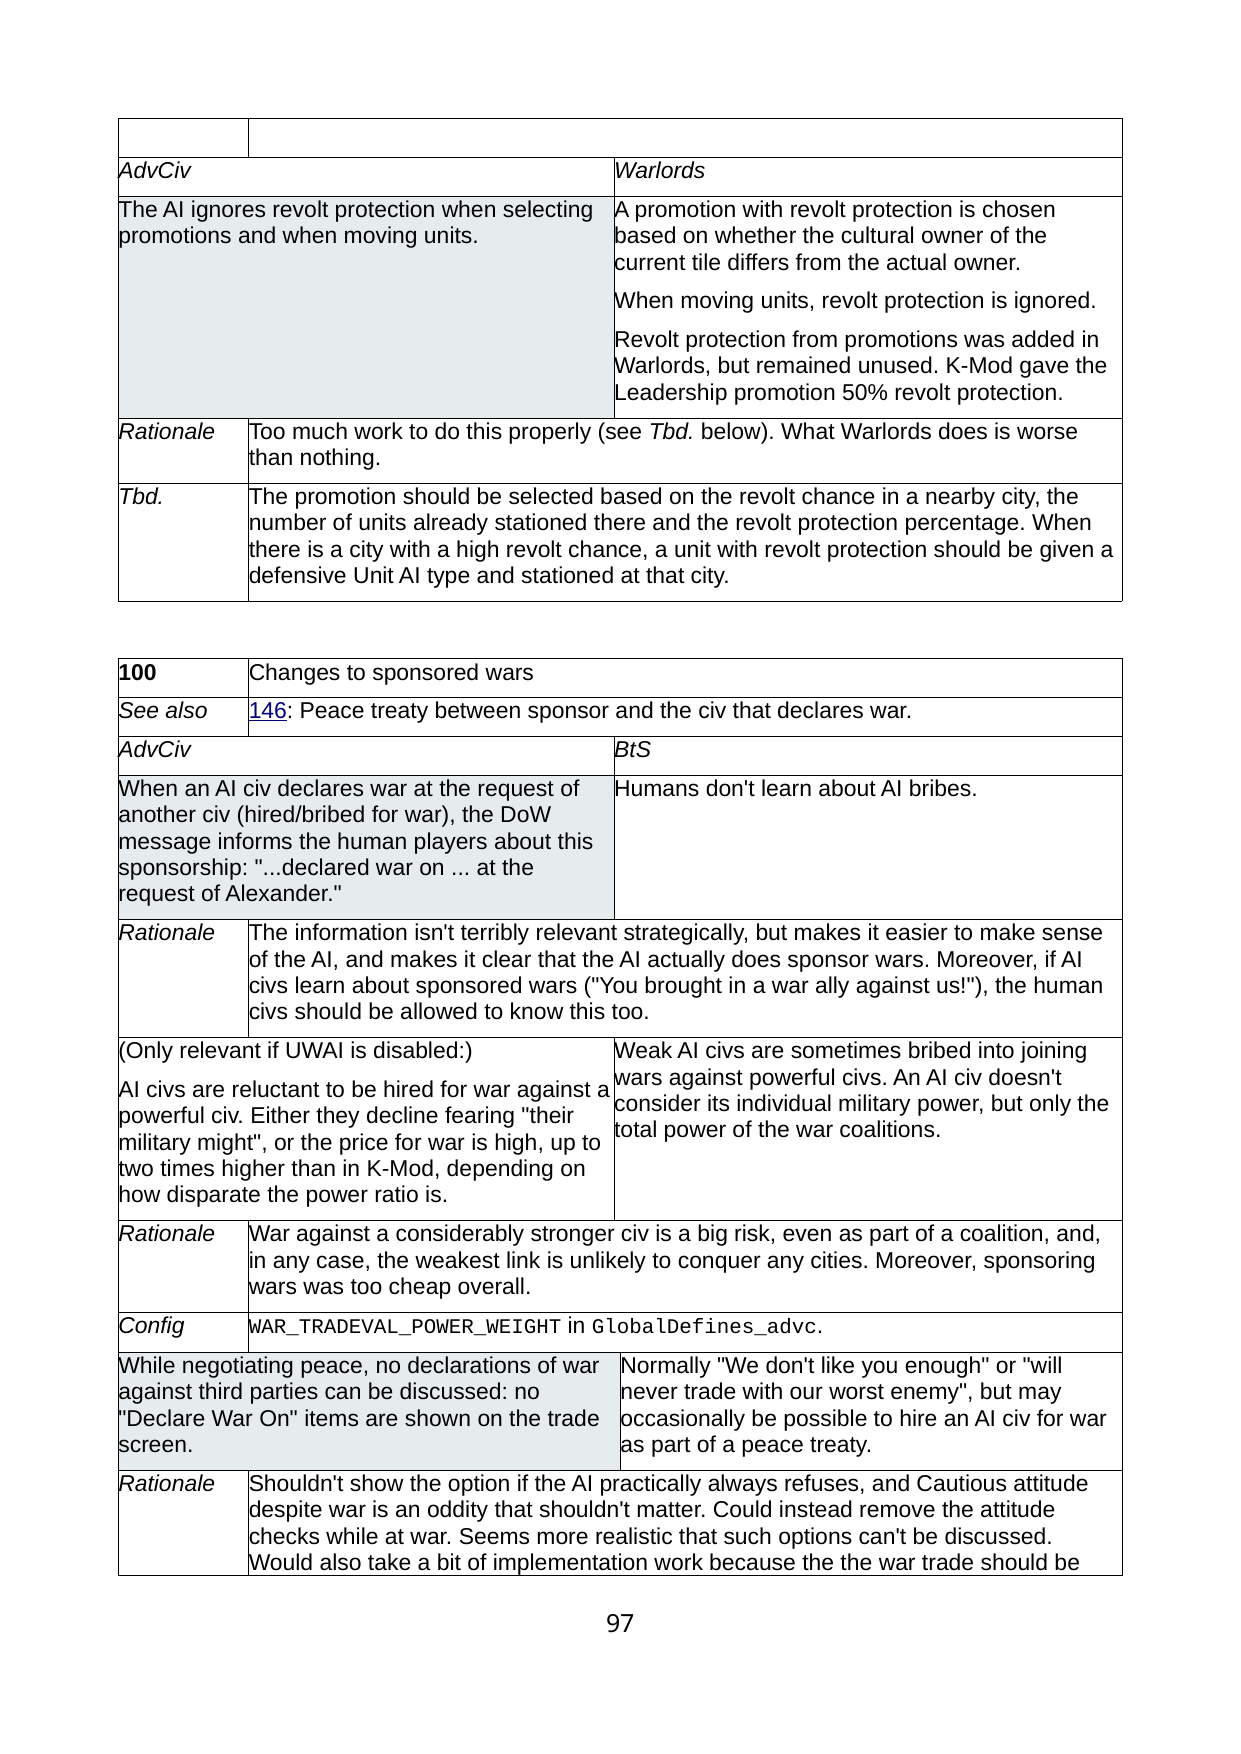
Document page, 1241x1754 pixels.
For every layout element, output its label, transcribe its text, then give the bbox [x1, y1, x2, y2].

table_cell Humans don't learn about AI bribes. [615, 776, 1122, 919]
table_cell Rationale [119, 419, 248, 483]
table_cell War against a considerably stronger civ is a big risk, even as part of a coalition, and, in any case, the weakest link is unlikely to conquer any cities. Moreover, sponsoring wars was too cheap overall. [249, 1221, 1122, 1312]
table_cell Too much work to do this properly (see Tbd. below). What Warlords does is worse than nothing. [249, 419, 1122, 483]
table_header [249, 119, 1122, 157]
table_cell (Only relevant if UWAI is disabled:) AI civs are reluctant to be hired for war against a powerful civ. Either they decline fearing "their military might", or the price for war is high, up to two times higher than in K-Mod, depending on how disparate the power ratio is. [119, 1038, 614, 1220]
table_cell AdvCiv [119, 737, 614, 775]
table_header Changes to sponsored wars [249, 659, 1122, 697]
table_cell Warlords [615, 158, 1122, 196]
table_header [119, 119, 248, 157]
table_cell A promotion with revolt protection is chosen based on whether the cultural owner of the current tile differs from the actual owner. When moving units, revolt protection is ignored. Revolt protection from promotions was added in Warlords, but remained unused. K-Mod gave the Leadership promotion 50% revolt protection. [615, 197, 1122, 418]
table_cell Rationale [119, 1471, 248, 1575]
table_cell Shouldn't show the option if the AI practically always refuses, and Cautious attitude despite war is an oddity that shouldn't matter. Could instead remove the attitude checks while at war. Seems more realistic that such options can't be discussed. Would also take a bit of implementation work because the the war trade should be [249, 1471, 1122, 1575]
table_cell Tbd. [119, 484, 248, 601]
table_cell The AI ignores revolt protection when selecting promotions and when moving units. [119, 197, 614, 418]
table_cell WAR_TRADEVAL_POWER_WEIGHT in GlobalDefines_advc. [249, 1313, 1122, 1352]
table_cell When an AI civ declares war at the request of another civ (hired/bribed for war), the DoW message informs the human players about this sponsorship: "...declared war on ... at the request of Alexander." [119, 776, 614, 919]
table_cell 146: Peace treaty between sponsor and the civ that declares war. [249, 698, 1122, 736]
table_cell Config [119, 1313, 248, 1352]
table_cell The promotion should be selected based on the revolt chance in a nearby city, the number of units already stationed there and the revolt protection percentage. When there is a city with a high revolt chance, a unit with revolt protection should be given a defensive Unit AI type and stationed at that city. [249, 484, 1122, 601]
table_cell Rationale [119, 920, 248, 1037]
table_cell AdvCiv [119, 158, 614, 196]
table_cell Normally "We don't like you enough" or "will never trade with our worst enemy", but may occasionally be possible to hire an AI civ for war as part of a peace treaty. [621, 1353, 1122, 1470]
table_cell While negotiating peace, no declarations of war against third parties can be discussed: no "Declare War On" items are shown on the trade screen. [119, 1353, 620, 1470]
table_cell Rationale [119, 1221, 248, 1312]
table_cell See also [119, 698, 248, 736]
table_cell Weak AI civs are sometimes bribed into joining wars against powerful civs. An AI civ doesn't consider its individual military power, but only the total power of the war coalitions. [615, 1038, 1122, 1220]
table_cell The information isn't terribly relevant strategically, but makes it easier to make sense of the AI, and makes it clear that the AI actually does sponsor wars. Moreover, if AI civs learn about sponsored wars ("You brought in a war ally against us!"), the human civs should be allowed to know this too. [249, 920, 1122, 1037]
table_cell BtS [615, 737, 1122, 775]
table_header 100 [119, 659, 248, 697]
